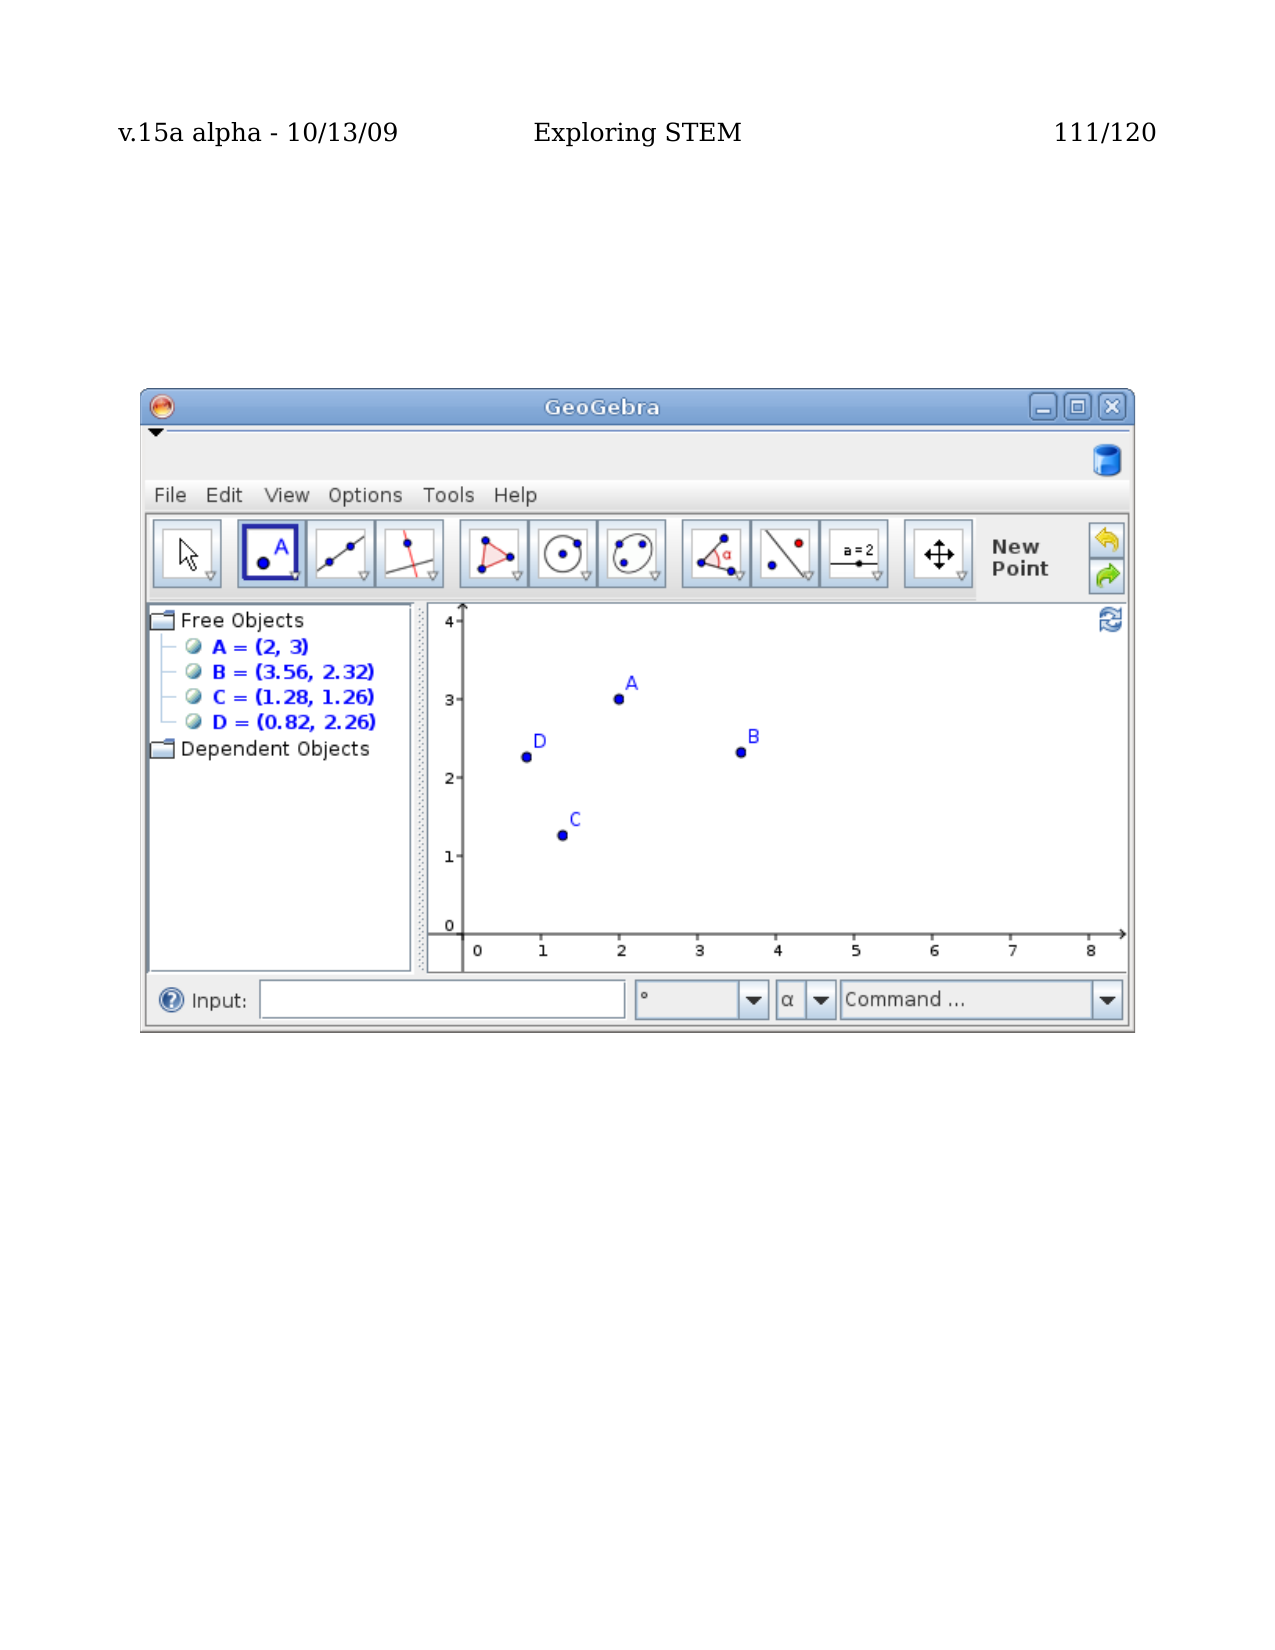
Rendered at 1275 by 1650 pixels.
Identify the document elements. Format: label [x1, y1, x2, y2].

picture [140, 388, 1136, 1033]
